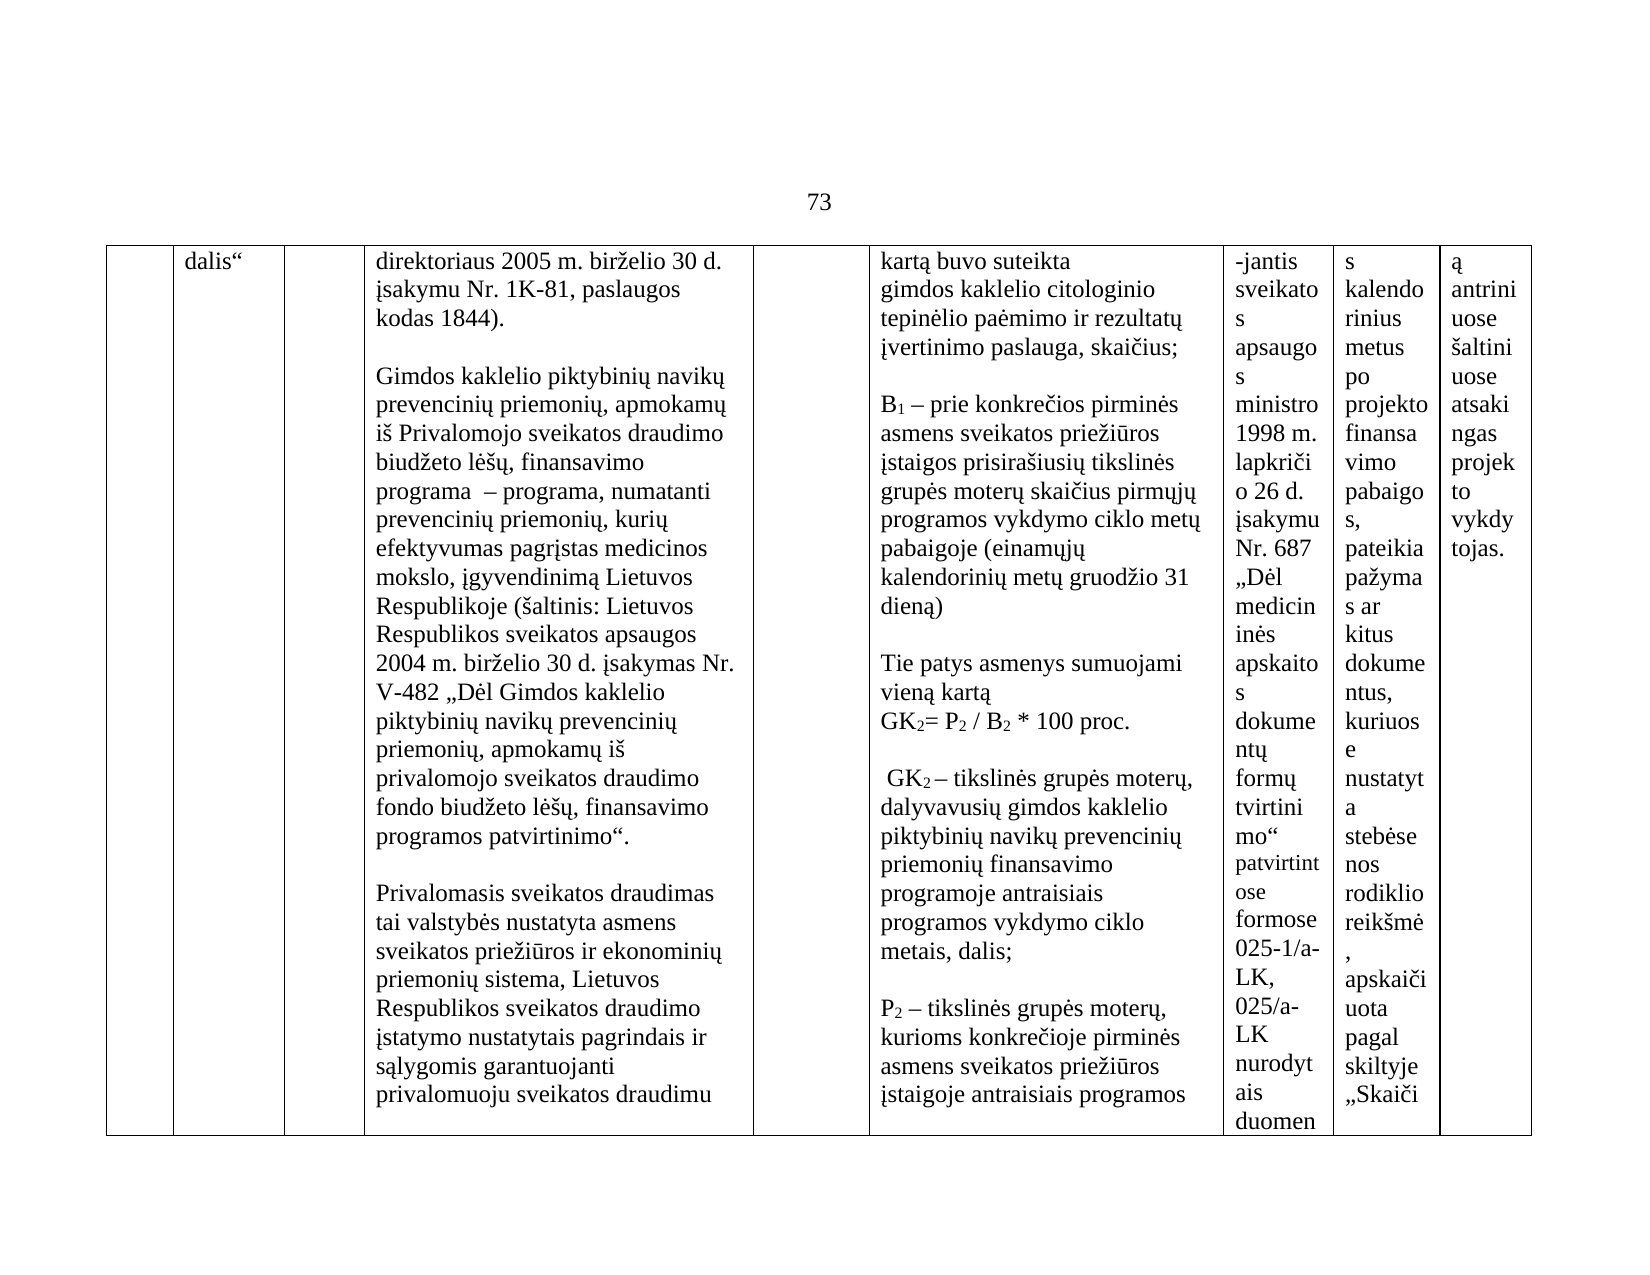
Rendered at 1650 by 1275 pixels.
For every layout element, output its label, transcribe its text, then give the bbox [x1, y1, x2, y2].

table_cell s kalendorinius metus po projekto finansavimo pabaigos, pateikia pažymas ar kitus dokumentus, kuriuose nustatyta stebėsenos rodiklio reikšmė, apskaičiuota pagal skiltyje „Skaiči [1334, 246, 1439, 1134]
table_cell [107, 246, 173, 1134]
table_cell dalis“ [174, 246, 284, 1134]
table_cell kartą buvo suteikta gimdos kaklelio citologinio tepinėlio paėmimo ir rezultatų įvertinimo paslauga, skaičius; B1 – prie konkrečios pirminės asmens sveikatos priežiūros įstaigos prisirašiusių tikslinės grupės moterų skaičius pirmųjų programos vykdymo ciklo metų pabaigoje (einamųjų kalendorinių metų gruodžio 31 dieną) Tie patys asmenys sumuojami vieną kartą GK2= P2 / B2 * 100 proc. GK2 – tikslinės grupės moterų, dalyvavusių gimdos kaklelio piktybinių navikų prevencinių priemonių finansavimo programoje antraisiais programos vykdymo ciklo metais, dalis; P2 – tikslinės grupės moterų, kurioms konkrečioje pirminės asmens sveikatos priežiūros įstaigoje antraisiais programos [870, 246, 1223, 1134]
table_cell ą antriniuose šaltiniuose atsakingas projekto vykdytojas. [1441, 246, 1531, 1134]
table_cell [285, 246, 364, 1134]
table_cell jantis sveikatos apsaugos ministro 1998 m. lapkričio 26 d. įsakymu Nr. 687 „Dėl medicininės apskaitos dokumentų formų tvirtinimo“ patvirtintose formose 025-1/a-LK, 025/a-LK nurodytais duomen [1224, 246, 1333, 1134]
table_cell [754, 246, 869, 1134]
table_cell direktoriaus 2005 m. birželio 30 d. įsakymu Nr. 1K-81, paslaugos kodas 1844). Gimdos kaklelio piktybinių navikų prevencinių priemonių, apmokamų iš Privalomojo sveikatos draudimo biudžeto lėšų, finansavimo programa – programa, numatanti prevencinių priemonių, kurių efektyvumas pagrįstas medicinos mokslo, įgyvendinimą Lietuvos Respublikoje (šaltinis: Lietuvos Respublikos sveikatos apsaugos 2004 m. birželio 30 d. įsakymas Nr. V-482 „Dėl Gimdos kaklelio piktybinių navikų prevencinių priemonių, apmokamų iš privalomojo sveikatos draudimo fondo biudžeto lėšų, finansavimo programos patvirtinimo“. Privalomasis sveikatos draudimas tai valstybės nustatyta asmens sveikatos priežiūros ir ekonominių priemonių sistema, Lietuvos Respublikos sveikatos draudimo įstatymo nustatytais pagrindais ir sąlygomis garantuojanti privalomuoju sveikatos draudimu [365, 246, 753, 1134]
